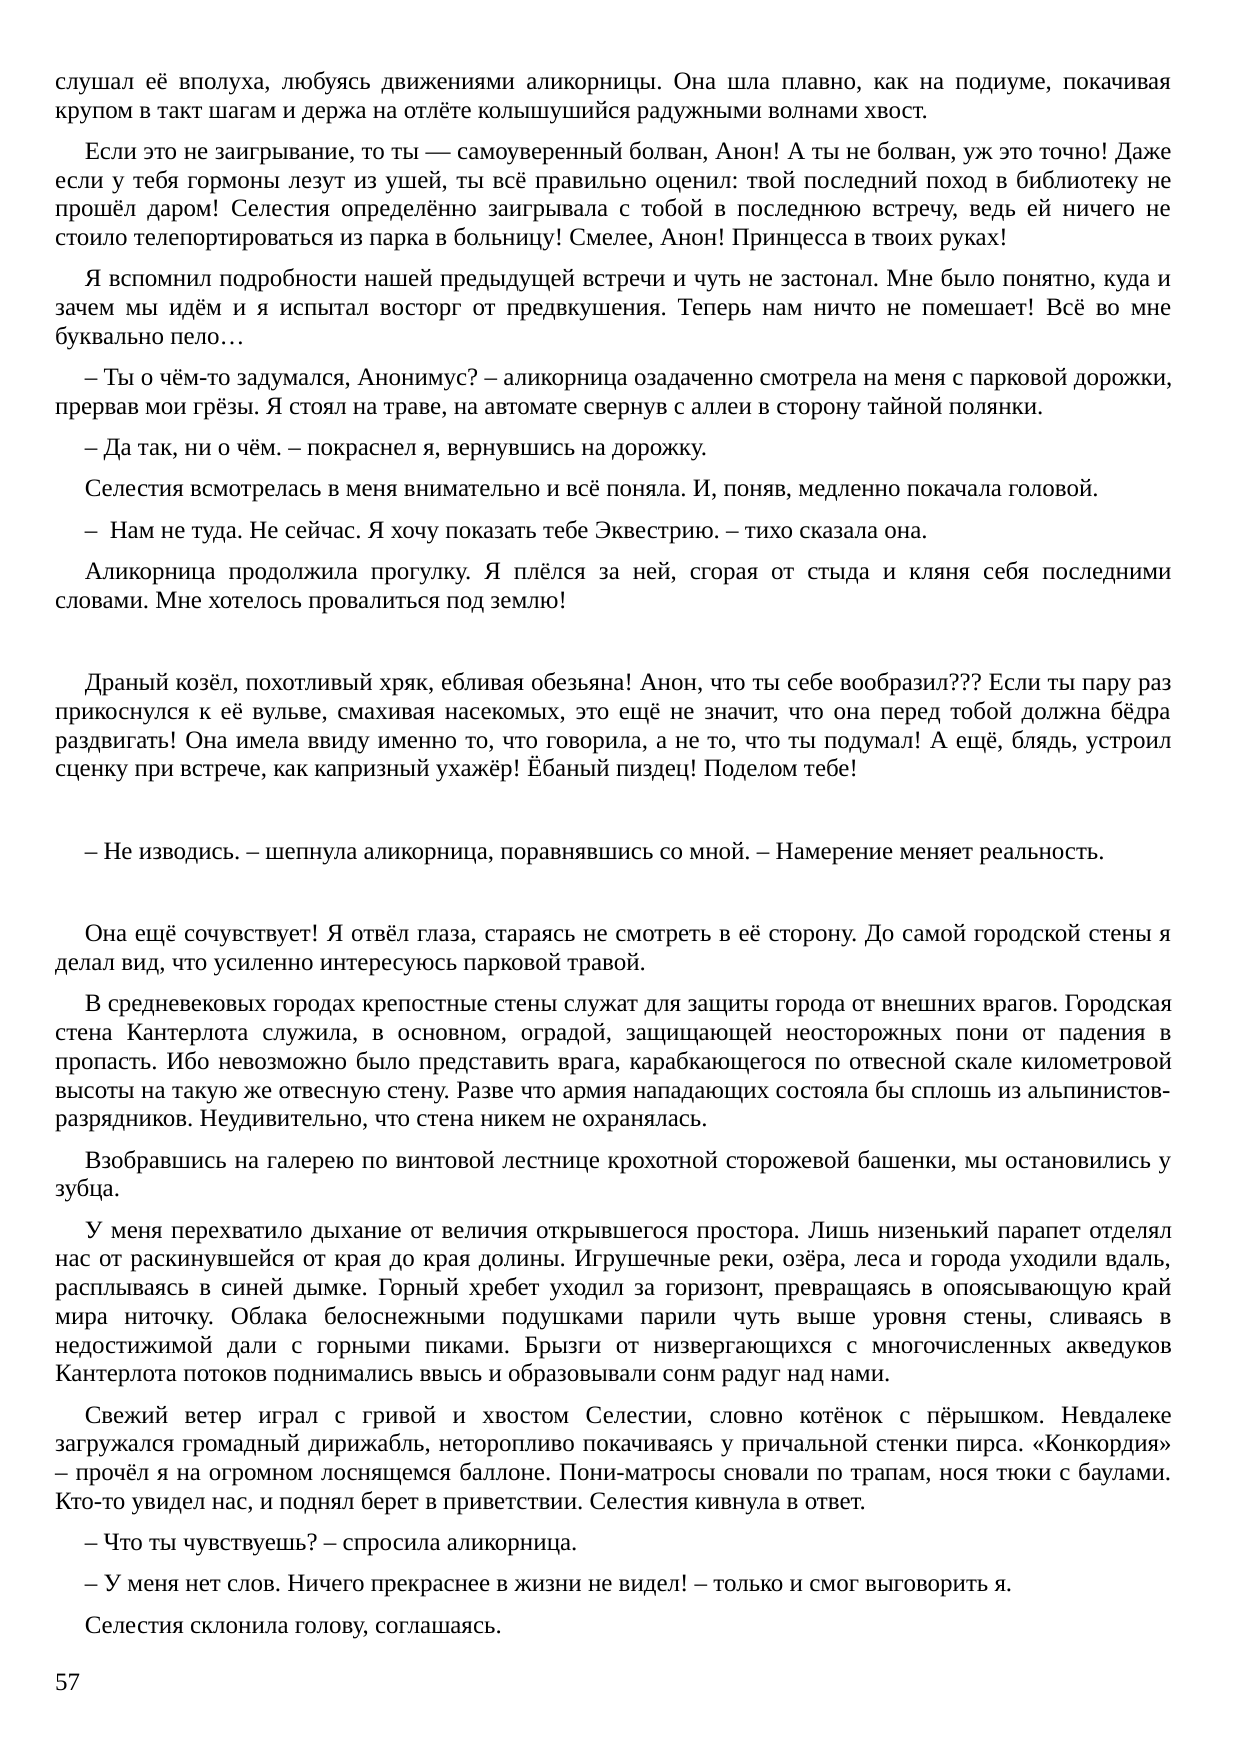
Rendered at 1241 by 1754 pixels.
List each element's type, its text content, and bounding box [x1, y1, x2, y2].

text Аликорница продолжила прогулку. Я плёлся за ней, сгорая от стыда и кляня себя последними словами. Мне хотелось провалиться под землю! [55, 556, 1173, 613]
text Драный козёл, похотливый хряк, ебливая обезьяна! Анон, что ты себе вообразил??? Если ты пару раз прикоснулся к её вульве, смахивая насекомых, это ещё не значит, что она перед тобой должна бёдра раздвигать! Она имела ввиду именно то, что говорила, а не то, что ты подумал! А ещё, блядь, устроил сценку при встрече, как капризный ухажёр! Ёбаный пиздец! Поделом тебе! [55, 667, 1173, 782]
text Если это не заигрывание, то ты — самоуверенный болван, Анон! А ты не болван, уж это точно! Даже если у тебя гормоны лезут из ушей, ты всё правильно оценил: твой последний поход в библиотеку не прошёл даром! Селестия определённо заигрывала с тобой в последнюю встречу, ведь ей ничего не стоило телепортироваться из парка в больницу! Смелее, Анон! Принцесса в твоих руках! [55, 136, 1173, 251]
text Взобравшись на галерею по винтовой лестнице крохотной сторожевой башенки, мы остановились у зубца. [55, 1145, 1173, 1202]
text слушал её вполуха, любуясь движениями аликорницы. Она шла плавно, как на подиуме, покачивая крупом в такт шагам и держа на отлёте колышушийся радужными волнами хвост. [55, 66, 1173, 123]
text У меня перехватило дыхание от величия открывшегося простора. Лишь низенький парапет отделял нас от раскинувшейся от края до края долины. Игрушечные реки, озёра, леса и города уходили вдаль, расплываясь в синей дымке. Горный хребет уходил за горизонт, превращаясь в опоясывающую край мира ниточку. Облака белоснежными подушками парили чуть выше уровня стены, сливаясь в недостижимой дали с горными пиками. Брызги от низвергающихся с многочисленных акведуков Кантерлота потоков поднимались ввысь и образовывали сонм радуг над нами. [55, 1215, 1173, 1387]
text – Не изводись. – шепнула аликорница, поравнявшись со мной. – Намерение меняет реальность. [55, 836, 1173, 865]
text Я вспомнил подробности нашей предыдущей встречи и чуть не застонал. Мне было понятно, куда и зачем мы идём и я испытал восторг от предвкушения. Теперь нам ничто не помешает! Всё во мне буквально пело… [55, 263, 1173, 350]
text – Нам не туда. Не сейчас. Я хочу показать тебе Эквестрию. – тихо сказала она. [55, 515, 1173, 543]
text – Ты о чём-то задумался, Анонимус? – аликорница озадаченно смотрела на меня с парковой дорожки, прервав мои грёзы. Я стоял на траве, на автомате свернув с аллеи в сторону тайной полянки. [55, 362, 1173, 420]
text – У меня нет слов. Ничего прекраснее в жизни не видел! – только и смог выговорить я. [55, 1568, 1173, 1597]
text Селестия склонила голову, соглашаясь. [55, 1610, 1173, 1638]
text Свежий ветер играл с гривой и хвостом Селестии, словно котёнок с пёрышком. Невдалеке загружался громадный дирижабль, неторопливо покачиваясь у причальной стенки пирса. «Конкордия» – прочёл я на огромном лоснящемся баллоне. Пони-матросы сновали по трапам, нося тюки с баулами. Кто-то увидел нас, и поднял берет в приветствии. Селестия кивнула в ответ. [55, 1400, 1173, 1515]
text Она ещё сочувствует! Я отвёл глаза, стараясь не смотреть в её сторону. До самой городской стены я делал вид, что усиленно интересуюсь парковой травой. [55, 918, 1173, 976]
text – Что ты чувствуешь? – спросила аликорница. [55, 1527, 1173, 1556]
text – Да так, ни о чём. – покраснел я, вернувшись на дорожку. [55, 432, 1173, 461]
text В средневековых городах крепостные стены служат для защиты города от внешних врагов. Городская стена Кантерлота служила, в основном, оградой, защищающей неосторожных пони от падения в пропасть. Ибо невозможно было представить врага, карабкающегося по отвесной скале километровой высоты на такую же отвесную стену. Разве что армия нападающих состояла бы сплошь из альпинистов-разрядников. Неудивительно, что стена никем не охранялась. [55, 988, 1173, 1132]
text Селестия всмотрелась в меня внимательно и всё поняла. И, поняв, медленно покачала головой. [55, 473, 1173, 502]
